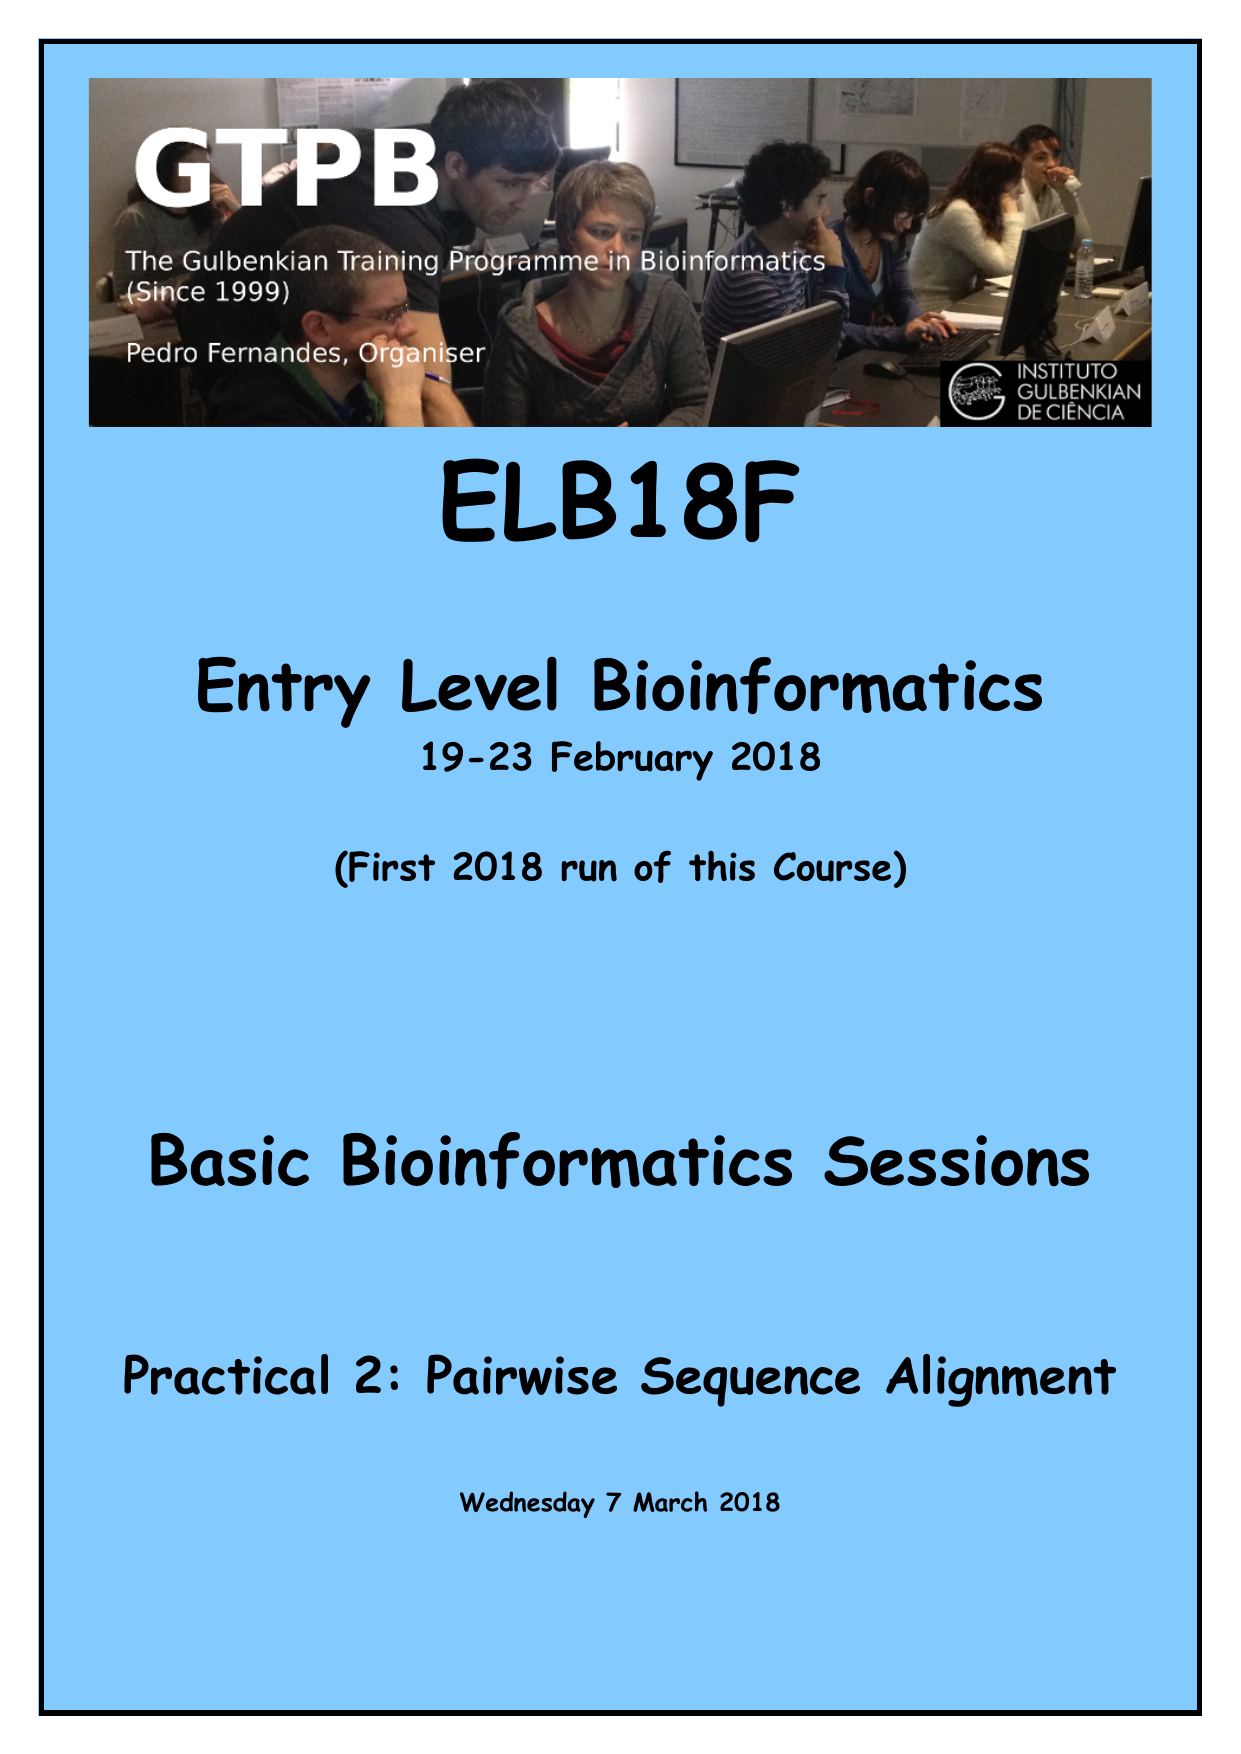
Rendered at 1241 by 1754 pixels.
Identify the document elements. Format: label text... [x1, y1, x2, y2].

text (First 2018 run of this Course) [44, 838, 1197, 891]
text Practical 2: Pairwise Sequence Alignment [44, 1338, 1197, 1407]
text Wednesday 7 March 2018 [44, 1483, 1197, 1518]
text Basic Bioinformatics Sessions [44, 1111, 1197, 1204]
text ELB18F [44, 427, 1197, 566]
text 19-23 February 2018 [44, 728, 1197, 781]
text Entry Level Bioinformatics [44, 566, 1197, 728]
picture [88, 78, 1152, 427]
